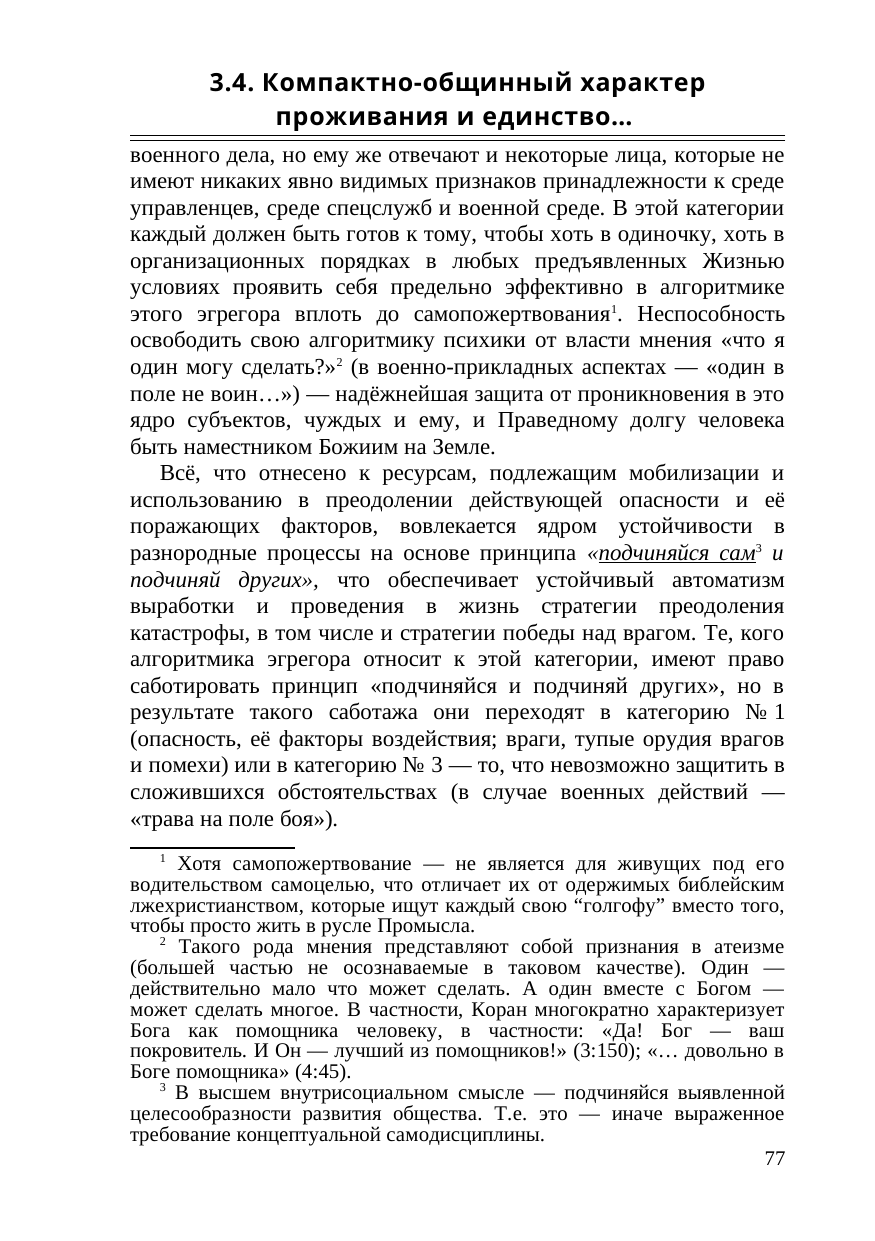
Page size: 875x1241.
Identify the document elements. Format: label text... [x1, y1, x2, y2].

text военного дела, но ему же отвечают и некоторые лица, которые не имеют никаких явно видимых признаков принадлежности к среде управленцев, среде спецслужб и военной среде. В этой категории каждый должен быть готов к тому, чтобы хоть в одиночку, хоть в организационных порядках в любых предъявленных Жизнью условиях проявить себя предельно эффективно в алгоритмике этого эгрегора вплоть до самопожертвования. Неспособность освободить свою алгоритмику психики от власти мнения «что я один могу сделать?» (в военно-прикладных аспектах — «один в поле не воин…») — надёжнейшая защита от проникновения в это ядро субъектов, чуждых и ему, и Праведному долгу человека быть наместником Божиим на Земле. [130, 141, 785, 459]
text Такого рода мнения представляют собой признания в атеизме (большей частью не осознаваемые в таковом качестве). Один — действительно мало что может сделать. А один вместе с Богом — может сделать многое. В частности, Коран многократно характеризует Бога как помощника человеку, в частности: «Да! Бог — ваш покровитель. И Он — лучший из помощников!» (3:150); «… довольно в Боге помощника» (4:45). [130, 937, 785, 1083]
text Хотя самопожертвование — не является для живущих под его водительством самоцелью, что отличает их от одержимых библейским лжехристианством, которые ищут каждый свою “голгофу” вместо того, чтобы просто жить в русле Промысла. [130, 854, 785, 937]
text Всё, что отнесено к ресурсам, подлежащим мобилизации и использованию в преодолении действующей опасности и её поражающих факторов, вовлекается ядром устойчивости в разнородные процессы на основе принципа «подчиняйся сам и подчиняй других», что обеспечивает устойчивый автоматизм выработки и проведения в жизнь стратегии преодоления катастрофы, в том числе и стратегии победы над врагом. Те, кого алгоритмика эгрегора относит к этой категории, имеют право саботировать принцип «подчиняйся и подчиняй других», но в результате такого саботажа они переходят в категорию № 1 (опасность, её факторы воздействия; враги, тупые орудия врагов и помехи) или в категорию № 3 — то, что невозможно защитить в сложившихся обстоятельствах (в случае военных действий — «трава на поле боя»). [130, 459, 785, 831]
text В высшем внутрисоциальном смысле — подчиняйся выявленной целесообразности развития общества. Т.е. это — иначе выраженное требование концептуальной самодисциплины. [130, 1083, 785, 1145]
